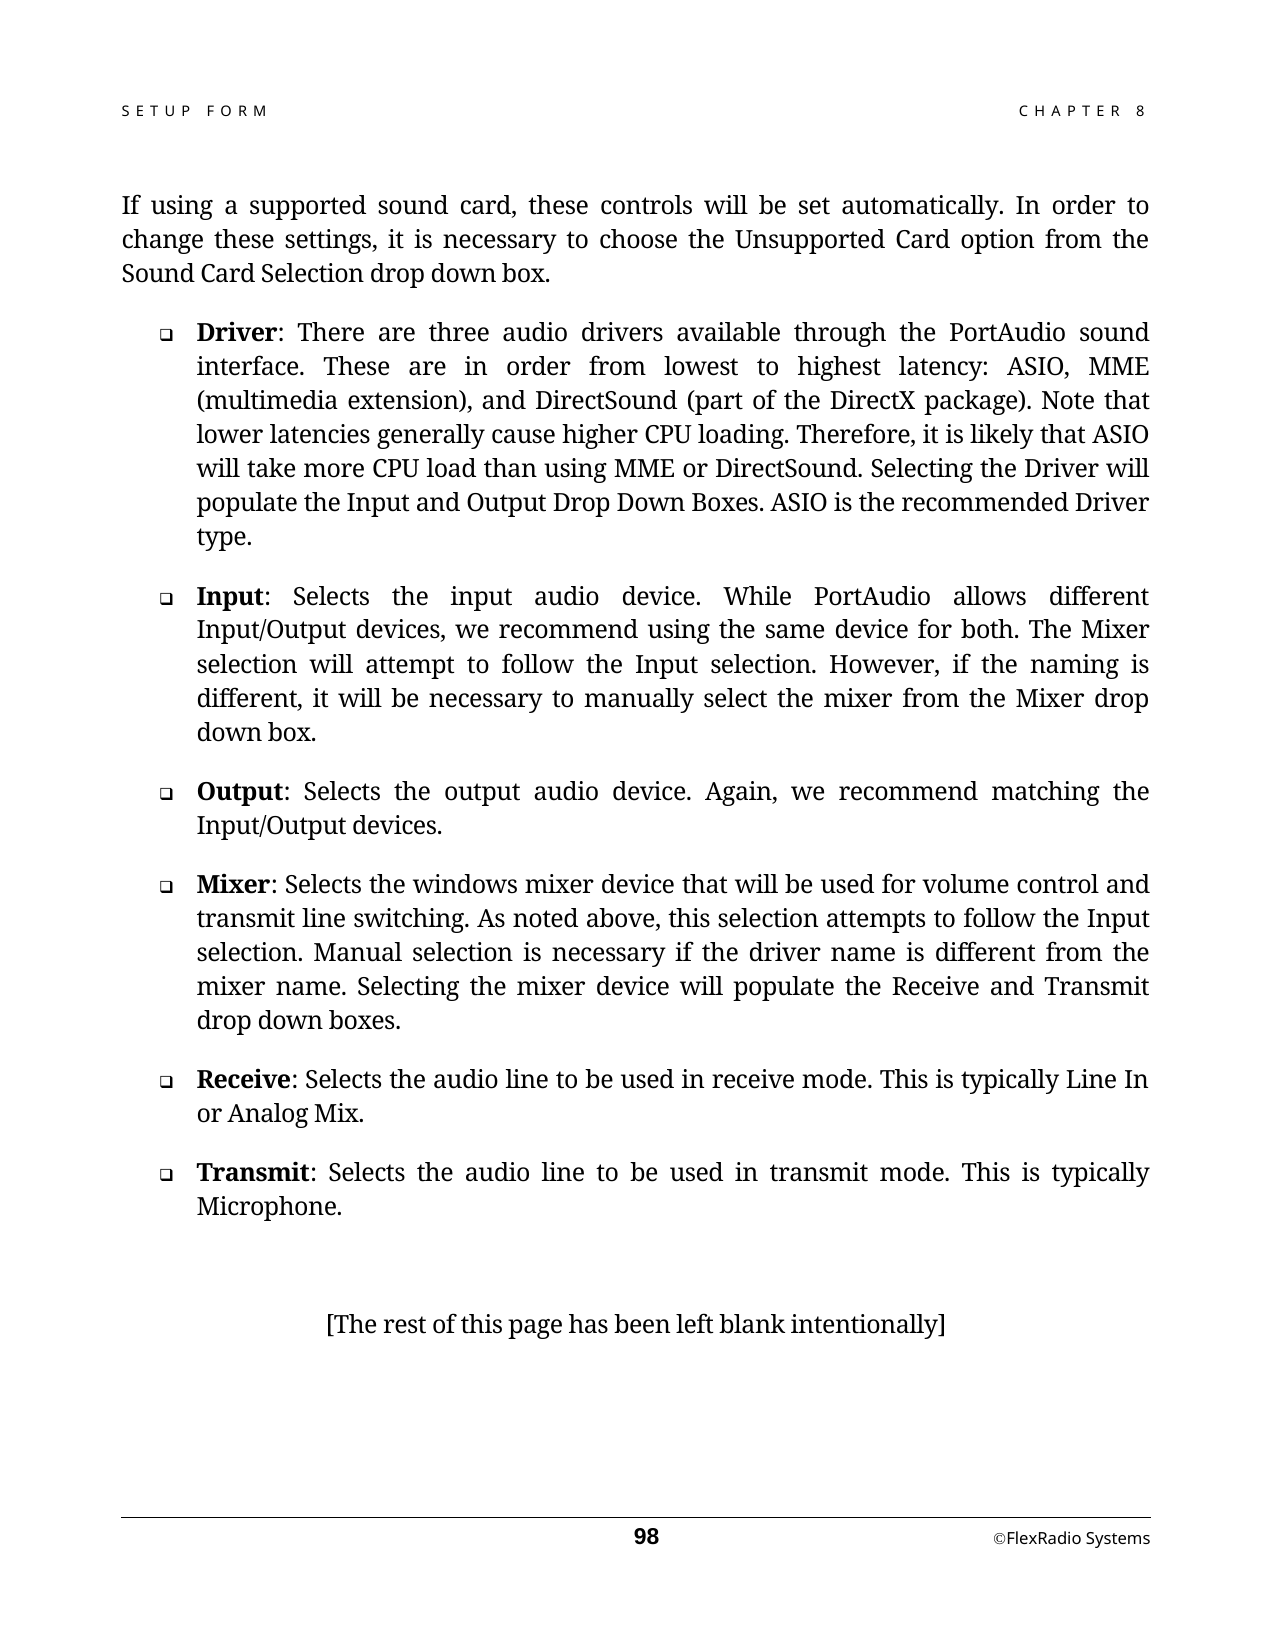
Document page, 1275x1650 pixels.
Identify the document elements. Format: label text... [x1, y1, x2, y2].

list Driver: There are three audio drivers available through the PortAudio sound interface. These are in order from lowest to highest latency: ASIO, MME (multimedia extension), and DirectSound (part of the DirectX package). Note that lower latencies generally cause higher CPU loading. Therefore, it is likely that ASIO will take more CPU load than using MME or DirectSound. Selecting the Driver will populate the Input and Output Drop Down Boxes. ASIO is the recommended Driver type. [159, 315, 1151, 553]
text [The rest of this page has been left blank intentionally] [121, 1307, 1151, 1341]
text If using a supported sound card, these controls will be set automatically. In order to change these settings, it is necessary to choose the Unsupported Card option from the Sound Card Selection drop down box. [121, 187, 1151, 290]
list Mixer: Selects the windows mixer device that will be used for volume control and transmit line switching. As noted above, this selection attempts to follow the Input selection. Manual selection is necessary if the driver name is different from the mixer name. Selecting the mixer device will populate the Receive and Transmit drop down boxes. [159, 867, 1151, 1037]
list Receive: Selects the audio line to be used in receive mode. This is typically Line In or Analog Mix. [159, 1062, 1151, 1130]
list Transmit: Selects the audio line to be used in transmit mode. This is typically Microphone. [159, 1155, 1151, 1223]
list Input: Selects the input audio device. While PortAudio allows different Input/Output devices, we recommend using the same device for both. The Mixer selection will attempt to follow the Input selection. However, if the naming is different, it will be necessary to manually select the mixer from the Mixer drop down box. [159, 578, 1151, 748]
list Output: Selects the output audio device. Again, we recommend matching the Input/Output devices. [159, 773, 1151, 842]
